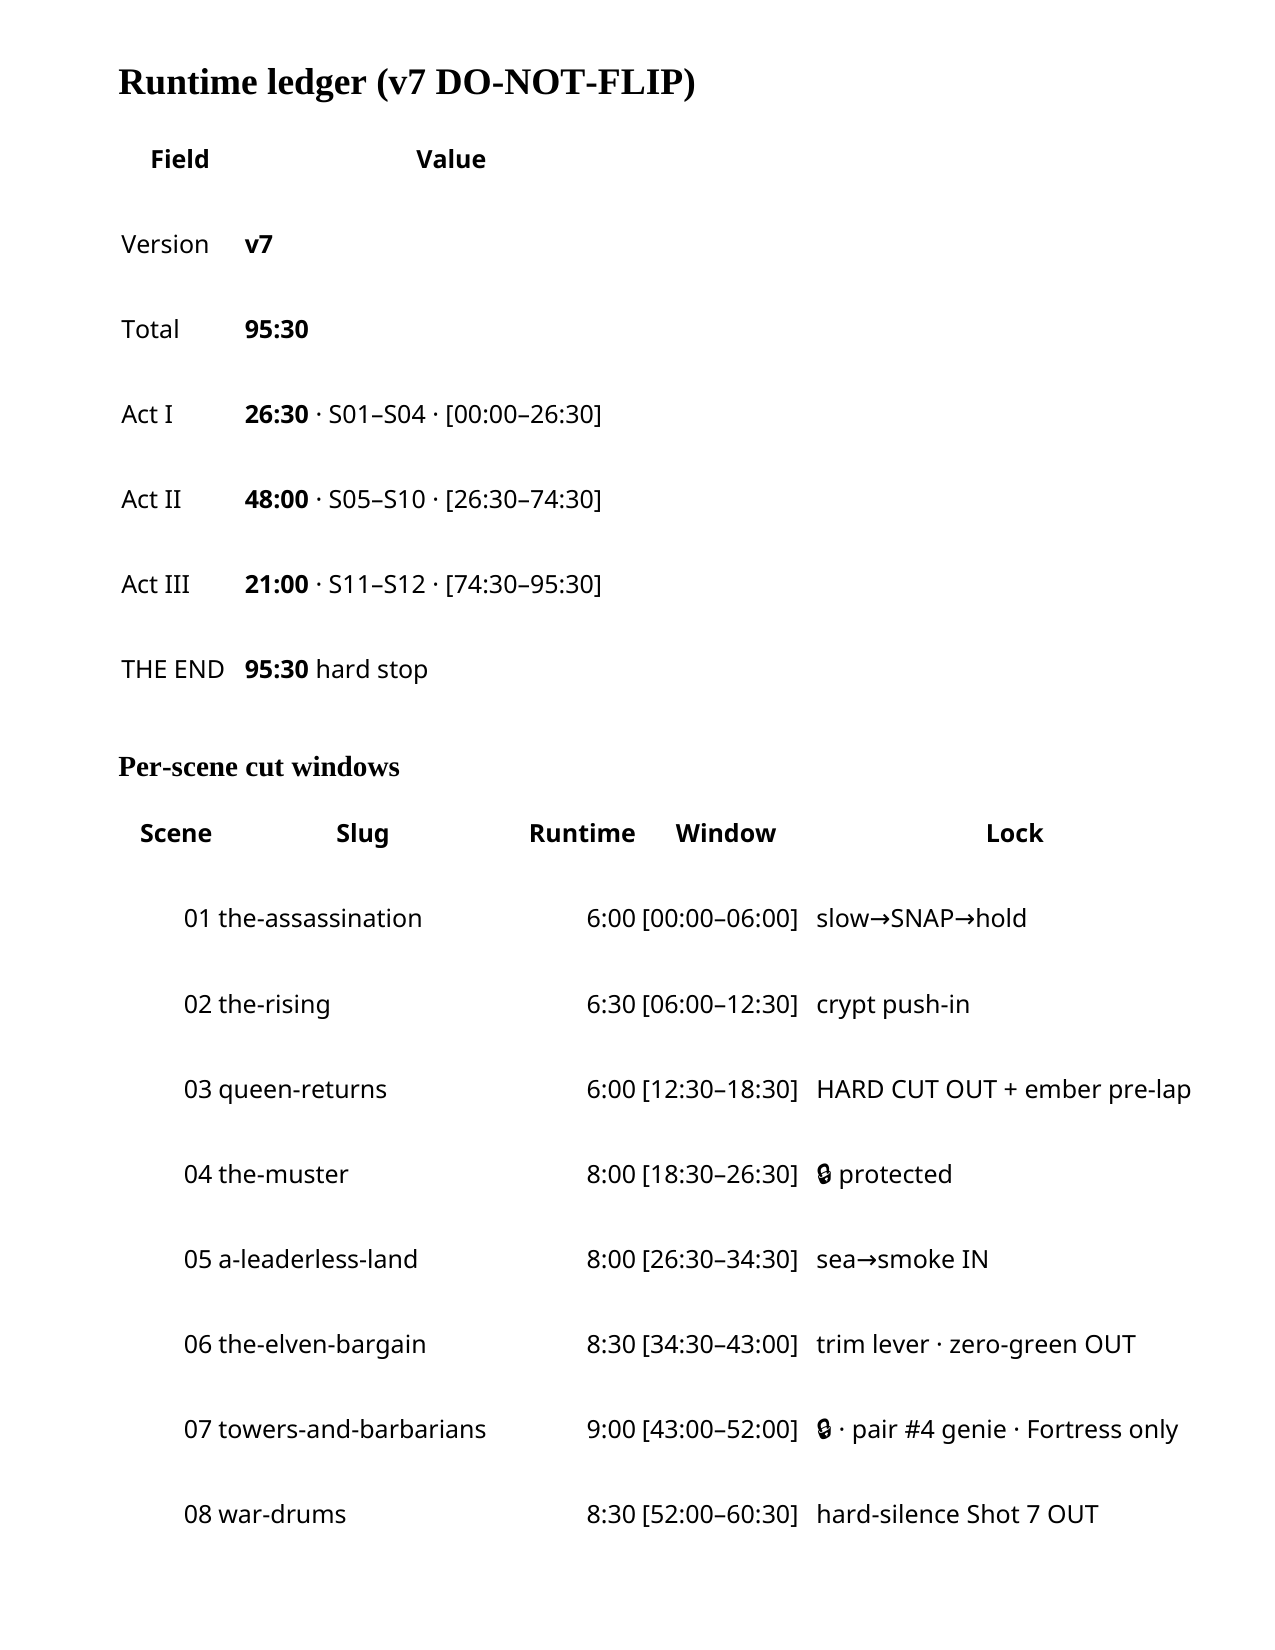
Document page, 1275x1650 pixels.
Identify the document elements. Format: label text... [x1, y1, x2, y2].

table_cell 03 [118, 1069, 215, 1153]
subtitle Per-scene cut windows [118, 749, 1216, 782]
table_cell 8:30 [511, 1324, 639, 1409]
table_cell 95:30 [242, 309, 661, 394]
table_cell 26:30 · S01–S04 · [00:00–26:30] [242, 394, 661, 479]
table_cell the-muster [215, 1154, 511, 1239]
table_header Lock [813, 813, 1216, 898]
table_cell 04 [118, 1154, 215, 1239]
table_cell v7 [242, 224, 661, 308]
table_cell [12:30–18:30] [639, 1069, 813, 1153]
table_cell crypt push-in [813, 983, 1216, 1068]
table_cell 07 [118, 1409, 215, 1494]
table_cell [18:30–26:30] [639, 1154, 813, 1239]
table_cell 🔒 · pair #4 genie · Fortress only [813, 1409, 1216, 1494]
table_cell 🔒 protected [813, 1154, 1216, 1239]
table_cell the-assassination [215, 898, 511, 983]
table_cell 8:00 [511, 1239, 639, 1324]
table_header Window [639, 813, 813, 898]
table_cell 8:30 [511, 1494, 639, 1579]
table_cell 6:30 [511, 983, 639, 1068]
table_cell slow→SNAP→hold [813, 898, 1216, 983]
table_cell 9:00 [511, 1409, 639, 1494]
table_cell Act III [118, 564, 242, 649]
table_cell 02 [118, 983, 215, 1068]
table_cell 05 [118, 1239, 215, 1324]
table_cell Version [118, 224, 242, 308]
table_header Runtime [511, 813, 639, 898]
table_cell hard-silence Shot 7 OUT [813, 1494, 1216, 1579]
table_cell queen-returns [215, 1069, 511, 1153]
table_header Slug [215, 813, 511, 898]
table_cell THE END [118, 649, 242, 734]
subtitle Runtime ledger (v7 DO-NOT-FLIP) [118, 59, 1216, 102]
table_cell [00:00–06:00] [639, 898, 813, 983]
table_cell sea→smoke IN [813, 1239, 1216, 1324]
table_cell 95:30 hard stop [242, 649, 661, 734]
table_header Field [118, 138, 242, 223]
table_cell [34:30–43:00] [639, 1324, 813, 1409]
table_cell Total [118, 309, 242, 394]
table_cell a-leaderless-land [215, 1239, 511, 1324]
table_cell the-rising [215, 983, 511, 1068]
table_cell Act II [118, 479, 242, 564]
table_cell 48:00 · S05–S10 · [26:30–74:30] [242, 479, 661, 564]
table_cell [26:30–34:30] [639, 1239, 813, 1324]
table_cell [52:00–60:30] [639, 1494, 813, 1579]
table_cell 21:00 · S11–S12 · [74:30–95:30] [242, 564, 661, 649]
table_cell 8:00 [511, 1154, 639, 1239]
table_cell towers-and-barbarians [215, 1409, 511, 1494]
table_cell [06:00–12:30] [639, 983, 813, 1068]
table_header Scene [118, 813, 215, 898]
table_cell [43:00–52:00] [639, 1409, 813, 1494]
table_cell 08 [118, 1494, 215, 1579]
table_cell 6:00 [511, 898, 639, 983]
table_cell trim lever · zero-green OUT [813, 1324, 1216, 1409]
table_cell the-elven-bargain [215, 1324, 511, 1409]
table_cell Act I [118, 394, 242, 479]
table_cell 06 [118, 1324, 215, 1409]
table_cell war-drums [215, 1494, 511, 1579]
table_cell HARD CUT OUT + ember pre-lap [813, 1069, 1216, 1153]
table_header Value [242, 138, 661, 223]
table_cell 6:00 [511, 1069, 639, 1153]
table_cell 01 [118, 898, 215, 983]
